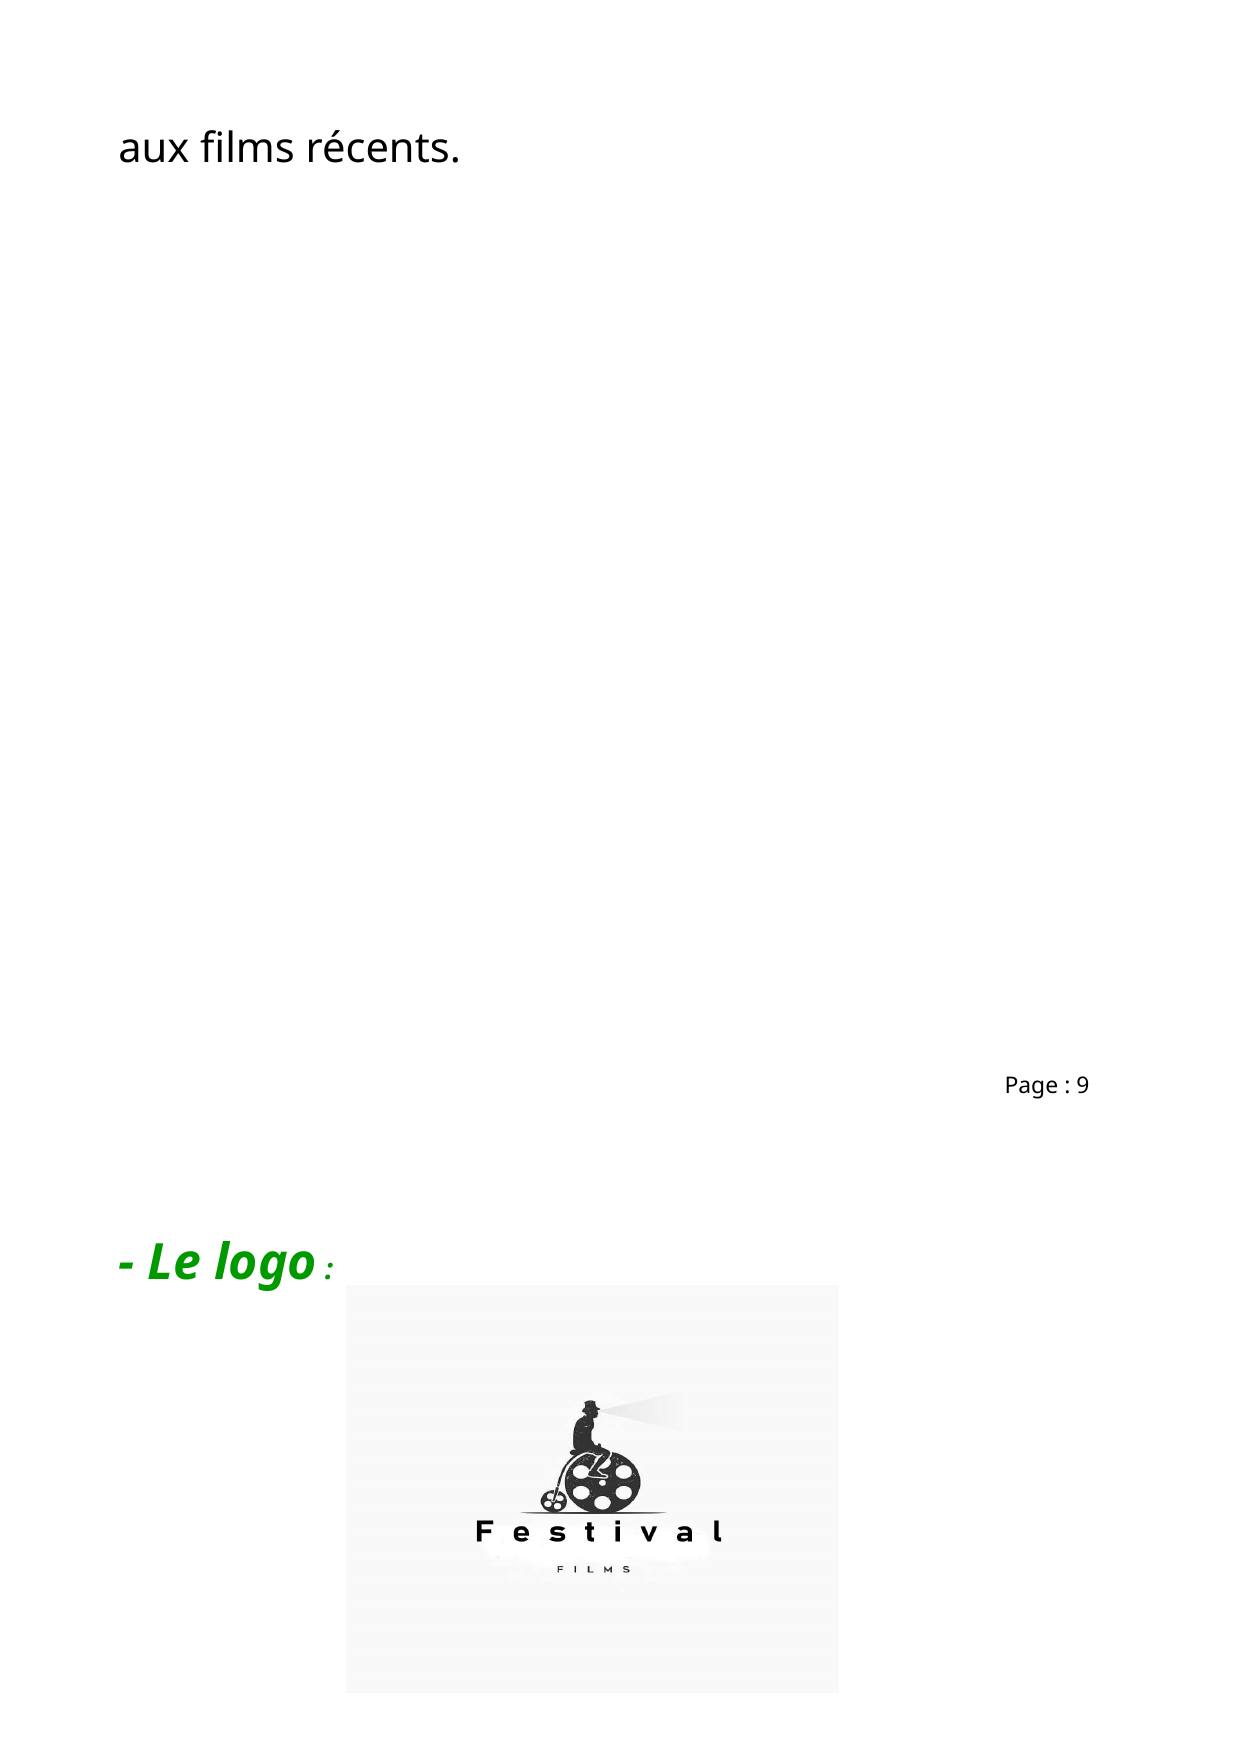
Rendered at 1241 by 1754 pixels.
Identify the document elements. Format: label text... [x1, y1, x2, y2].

text aux films récents. [118, 118, 1122, 175]
text Page : 9 [118, 1069, 1122, 1101]
picture [346, 1285, 839, 1693]
text - Le logo : [118, 1226, 1122, 1294]
